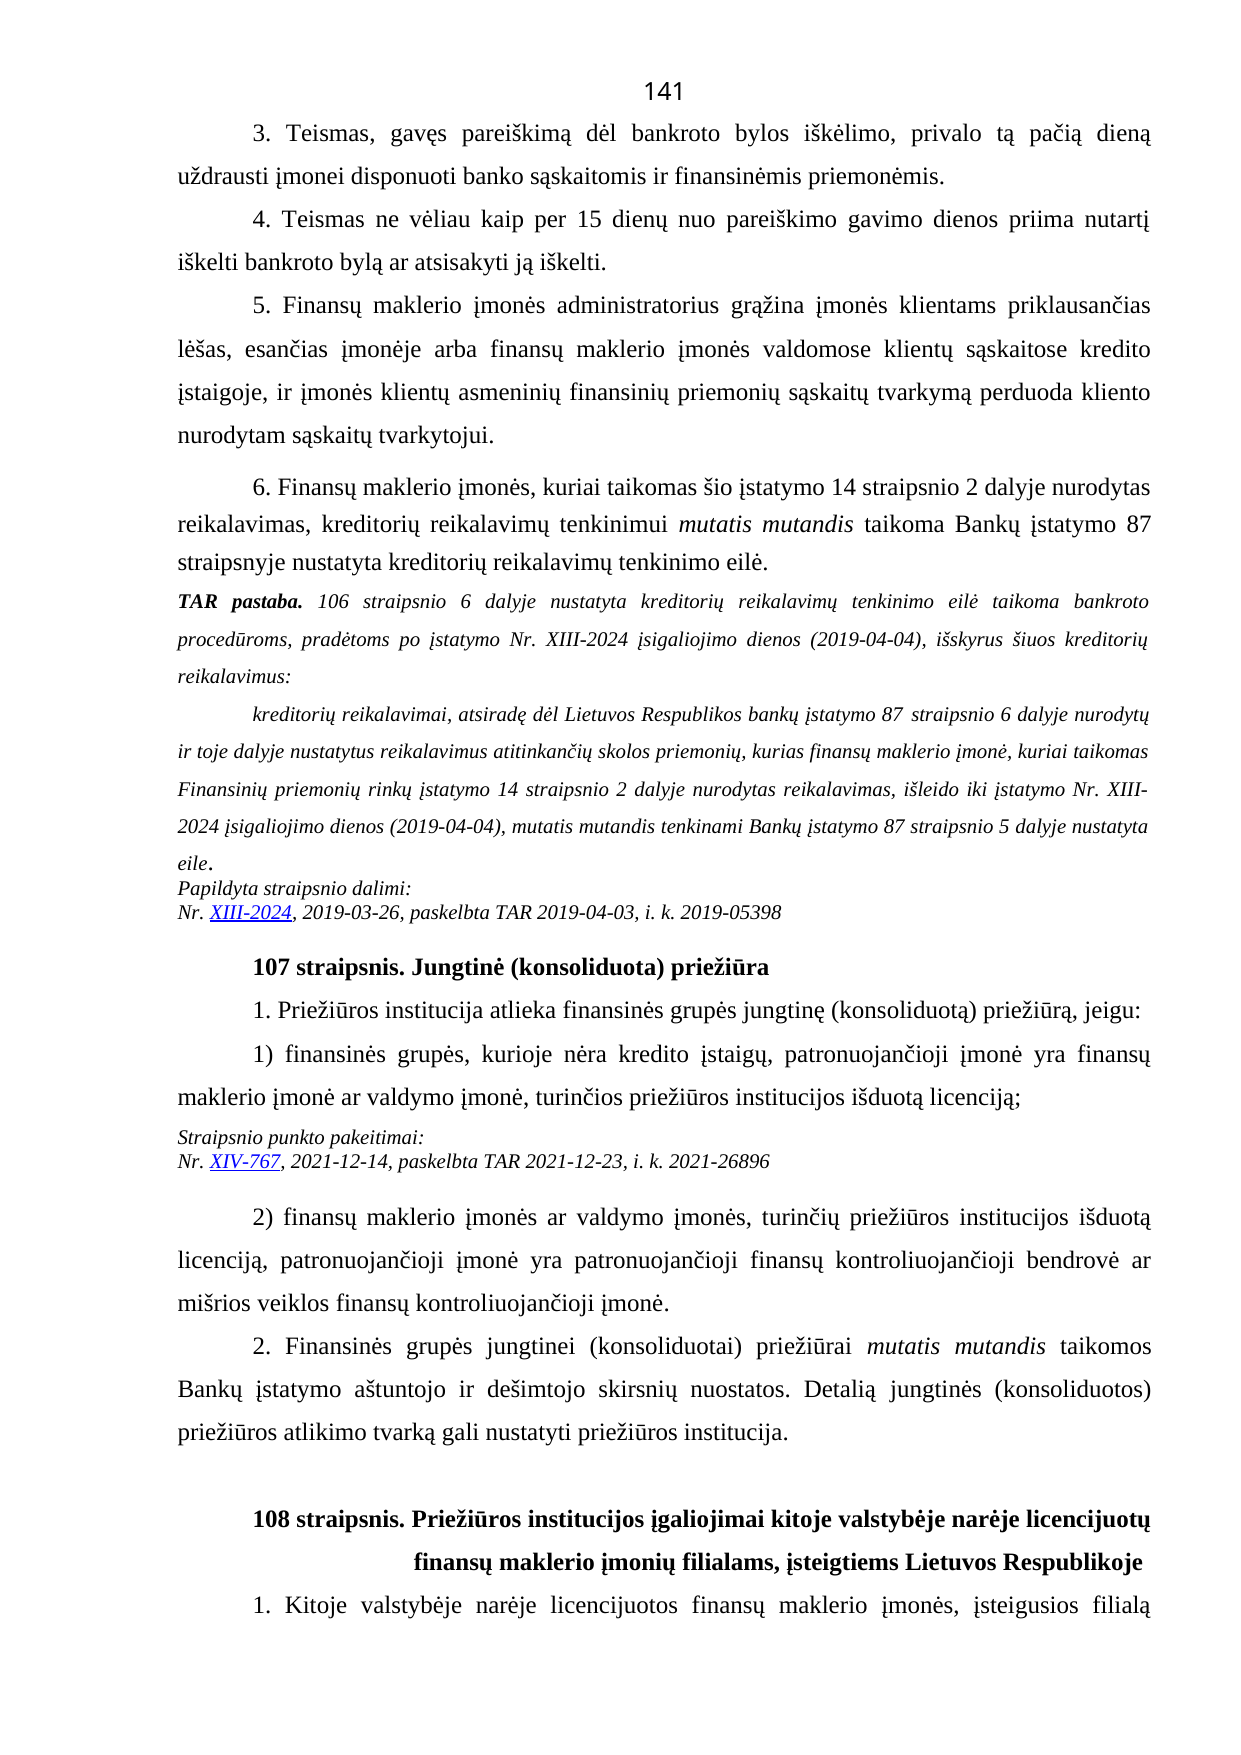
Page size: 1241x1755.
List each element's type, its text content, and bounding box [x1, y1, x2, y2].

text Papildyta straipsnio dalimi: [177, 876, 1152, 900]
text Straipsnio punkto pakeitimai: [177, 1125, 1152, 1149]
text 5. Finansų maklerio įmonės administratorius grąžina įmonės klientams priklausančias lėšas, esančias įmonėje arba finansų maklerio įmonės valdomose klientų sąskaitose kredito įstaigoje, ir įmonės klientų asmeninių finansinių priemonių sąskaitų tvarkymą perduoda kliento nurodytam sąskaitų tvarkytojui. [177, 291, 1152, 449]
text Nr. XIV-767, 2021-12-14, paskelbta TAR 2021-12-23, i. k. 2021-26896 [177, 1149, 1152, 1173]
text 3. Teismas, gavęs pareiškimą dėl bankroto bylos iškėlimo, privalo tą pačią dieną uždrausti įmonei disponuoti banko sąskaitomis ir finansinėmis priemonėmis. [177, 118, 1152, 190]
text 4. Teismas ne vėliau kaip per 15 dienų nuo pareiškimo gavimo dienos priima nutartį iškelti bankroto bylą ar atsisakyti ją iškelti. [177, 204, 1152, 276]
text Nr. XIII-2024, 2019-03-26, paskelbta TAR 2019-04-03, i. k. 2019-05398 [177, 900, 1152, 924]
text 1. Priežiūros institucija atlieka finansinės grupės jungtinę (konsoliduotą) priežiūrą, jeigu: [177, 996, 1152, 1024]
text kreditorių reikalavimai, atsiradę dėl Lietuvos Respublikos bankų įstatymo 87 straipsnio 6 dalyje nurodytų ir toje dalyje nustatytus reikalavimus atitinkančių skolos priemonių, kurias finansų maklerio įmonė, kuriai taikomas Finansinių priemonių rinkų įstatymo 14 straipsnio 2 dalyje nurodytas reikalavimas, išleido iki įstatymo Nr. XIII-2024 įsigaliojimo dienos (2019-04-04), mutatis mutandis tenkinami Bankų įstatymo 87 straipsnio 5 dalyje nustatyta eile. [177, 688, 1152, 876]
text 6. Finansų maklerio įmonės, kuriai taikomas šio įstatymo 14 straipsnio 2 dalyje nurodytas reikalavimas, kreditorių reikalavimų tenkinimui mutatis mutandis taikoma Bankų įstatymo 87 straipsnyje nustatyta kreditorių reikalavimų tenkinimo eilė. [177, 463, 1152, 576]
text TAR pastaba. 106 straipsnio 6 dalyje nustatyta kreditorių reikalavimų tenkinimo eilė taikoma bankroto procedūroms, pradėtoms po įstatymo Nr. XIII-2024 įsigaliojimo dienos (2019-04-04), išskyrus šiuos kreditorių reikalavimus: [177, 576, 1152, 688]
text 108 straipsnis. Priežiūros institucijos įgaliojimai kitoje valstybėje narėje licencijuotų finansų maklerio įmonių filialams, įsteigtiems Lietuvos Respublikoje [252, 1504, 1152, 1576]
text 2. Finansinės grupės jungtinei (konsoliduotai) priežiūrai mutatis mutandis taikomos Bankų įstatymo aštuntojo ir dešimtojo skirsnių nuostatos. Detalią jungtinės (konsoliduotos) priežiūros atlikimo tvarką gali nustatyti priežiūros institucija. [177, 1331, 1152, 1446]
text 2) finansų maklerio įmonės ar valdymo įmonės, turinčių priežiūros institucijos išduotą licenciją, patronuojančioji įmonė yra patronuojančioji finansų kontroliuojančioji bendrovė ar mišrios veiklos finansų kontroliuojančioji įmonė. [177, 1202, 1152, 1317]
text 107 straipsnis. Jungtinė (konsoliduota) priežiūra [177, 952, 1152, 981]
text 1) finansinės grupės, kurioje nėra kredito įstaigų, patronuojančioji įmonė yra finansų maklerio įmonė ar valdymo įmonė, turinčios priežiūros institucijos išduotą licenciją; [177, 1039, 1152, 1111]
text 1. Kitoje valstybėje narėje licencijuotos finansų maklerio įmonės, įsteigusios filialą [177, 1590, 1152, 1619]
